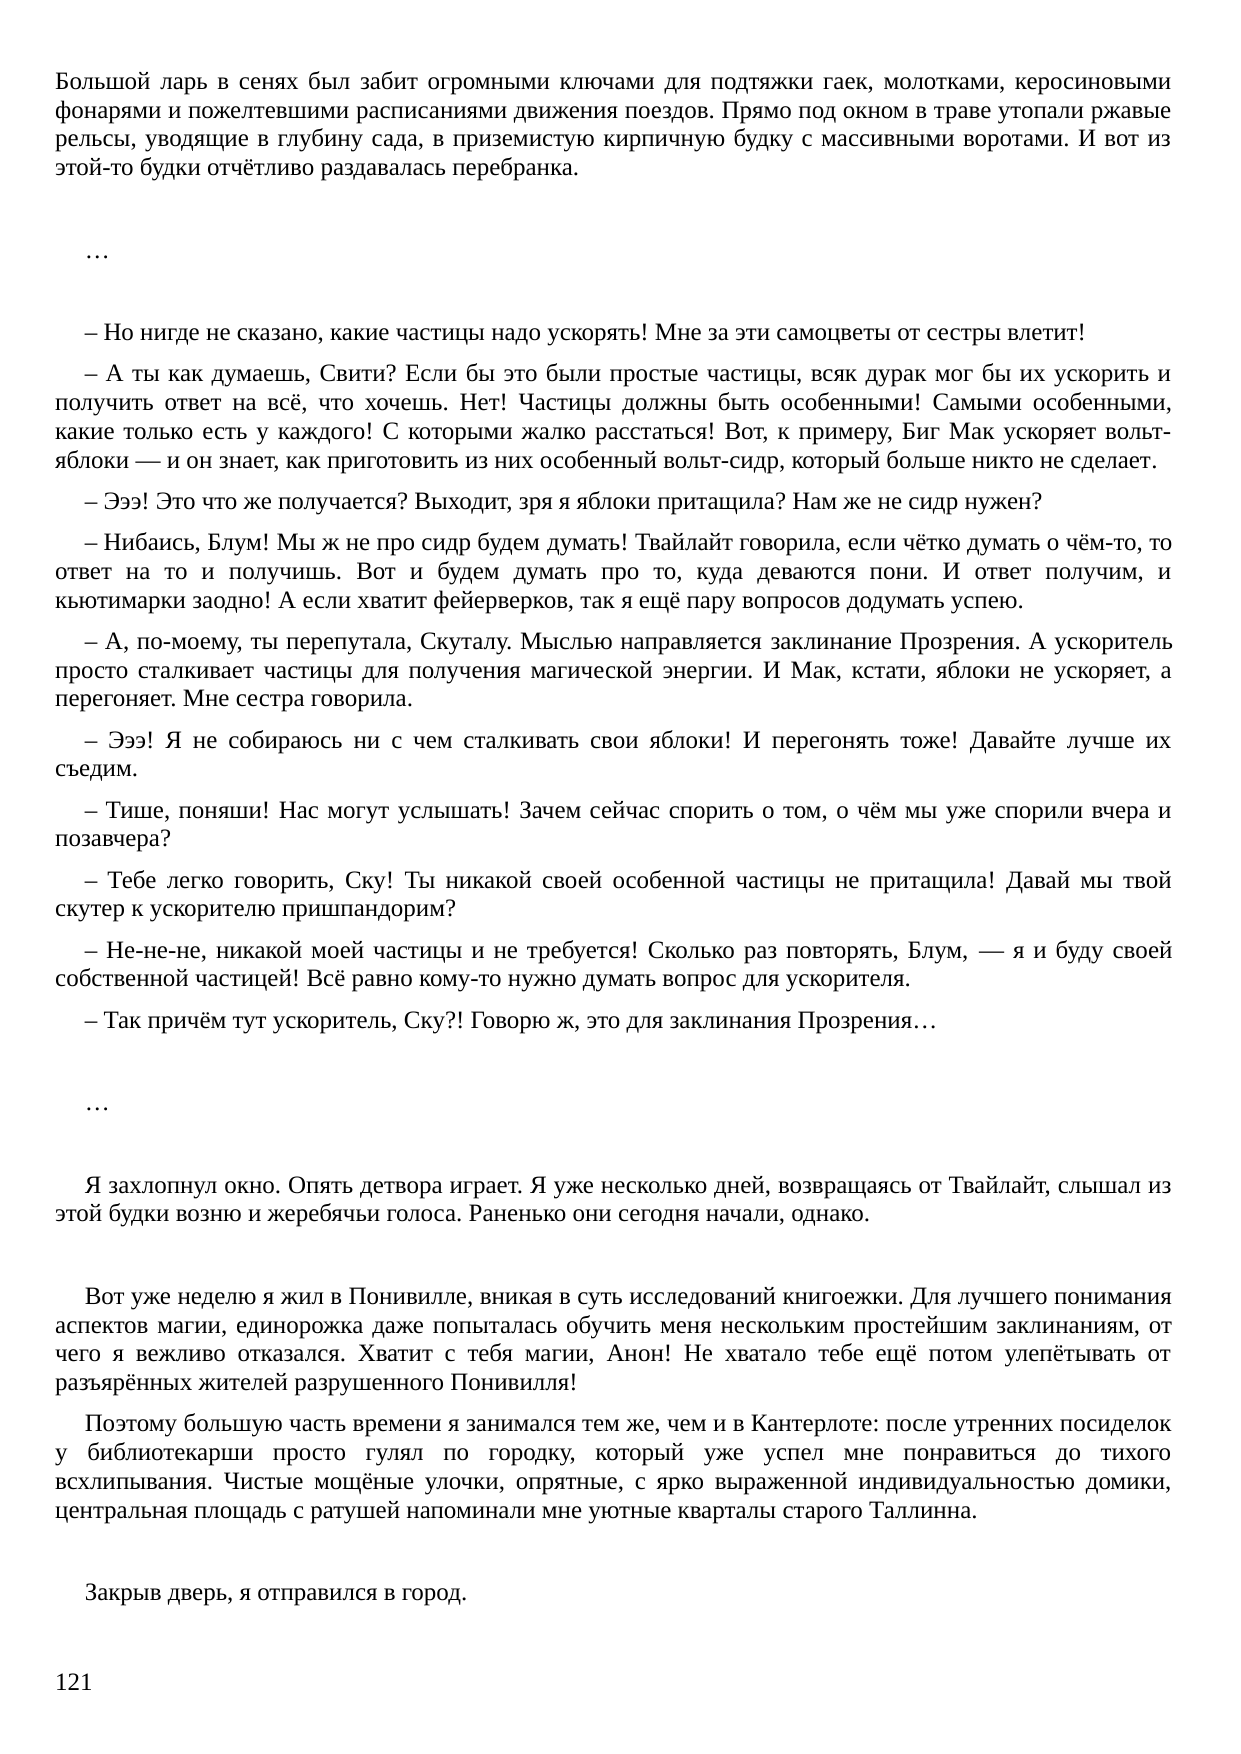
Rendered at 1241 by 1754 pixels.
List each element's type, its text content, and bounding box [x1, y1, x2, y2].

text – А, по-моему, ты перепутала, Скуталу. Мыслью направляется заклинание Прозрения. А ускоритель просто сталкивает частицы для получения магической энергии. И Мак, кстати, яблоки не ускоряет, а перегоняет. Мне сестра говорила. [55, 626, 1173, 712]
text – А ты как думаешь, Свити? Если бы это были простые частицы, всяк дурак мог бы их ускорить и получить ответ на всё, что хочешь. Нет! Частицы должны быть особенными! Самыми особенными, какие только есть у каждого! С которыми жалко расстаться! Вот, к примеру, Биг Мак ускоряет вольт-яблоки — и он знает, как приготовить из них особенный вольт-сидр, который больше никто не сделает. [55, 358, 1173, 473]
text – Так причём тут ускоритель, Ску?! Говорю ж, это для заклинания Прозрения… [55, 1005, 1173, 1033]
text – Тебе легко говорить, Ску! Ты никакой своей особенной частицы не притащила! Давай мы твой скутер к ускорителю пришпандорим? [55, 865, 1173, 922]
text – Нибаись, Блум! Мы ж не про сидр будем думать! Твайлайт говорила, если чётко думать о чём-то, то ответ на то и получишь. Вот и будем думать про то, куда деваются пони. И ответ получим, и кьютимарки заодно! А если хватит фейерверков, так я ещё пару вопросов додумать успею. [55, 527, 1173, 613]
text Закрыв дверь, я отправился в город. [55, 1577, 1173, 1606]
text Большой ларь в сенях был забит огромными ключами для подтяжки гаек, молотками, керосиновыми фонарями и пожелтевшими расписаниями движения поездов. Прямо под окном в траве утопали ржавые рельсы, уводящие в глубину сада, в приземистую кирпичную будку с массивными воротами. И вот из этой-то будки отчётливо раздавалась перебранка. [55, 66, 1173, 181]
text – Но нигде не сказано, какие частицы надо ускорять! Мне за эти самоцветы от сестры влетит! [55, 317, 1173, 346]
text – Эээ! Это что же получается? Выходит, зря я яблоки притащила? Нам же не сидр нужен? [55, 486, 1173, 515]
text Я захлопнул окно. Опять детвора играет. Я уже несколько дней, возвращаясь от Твайлайт, слышал из этой будки возню и жеребячьи голоса. Раненько они сегодня начали, однако. [55, 1170, 1173, 1227]
text Вот уже неделю я жил в Понивилле, вникая в суть исследований книгоежки. Для лучшего понимания аспектов магии, единорожка даже попыталась обучить меня нескольким простейшим заклинаниям, от чего я вежливо отказался. Хватит с тебя магии, Анон! Не хватало тебе ещё потом улепётывать от разъярённых жителей разрушенного Понивилля! [55, 1281, 1173, 1396]
text … [55, 1087, 1173, 1116]
text Поэтому большую часть времени я занимался тем же, чем и в Кантерлоте: после утренних посиделок у библиотекарши просто гулял по городку, который уже успел мне понравиться до тихого всхлипывания. Чистые мощёные улочки, опрятные, с ярко выраженной индивидуальностью домики, центральная площадь с ратушей напоминали мне уютные кварталы старого Таллинна. [55, 1408, 1173, 1523]
text – Не-не-не, никакой моей частицы и не требуется! Сколько раз повторять, Блум, — я и буду своей собственной частицей! Всё равно кому-то нужно думать вопрос для ускорителя. [55, 935, 1173, 992]
text – Тише, поняши! Нас могут услышать! Зачем сейчас спорить о том, о чём мы уже спорили вчера и позавчера? [55, 795, 1173, 852]
text – Эээ! Я не собираюсь ни с чем сталкивать свои яблоки! И перегонять тоже! Давайте лучше их съедим. [55, 725, 1173, 782]
text … [55, 235, 1173, 263]
